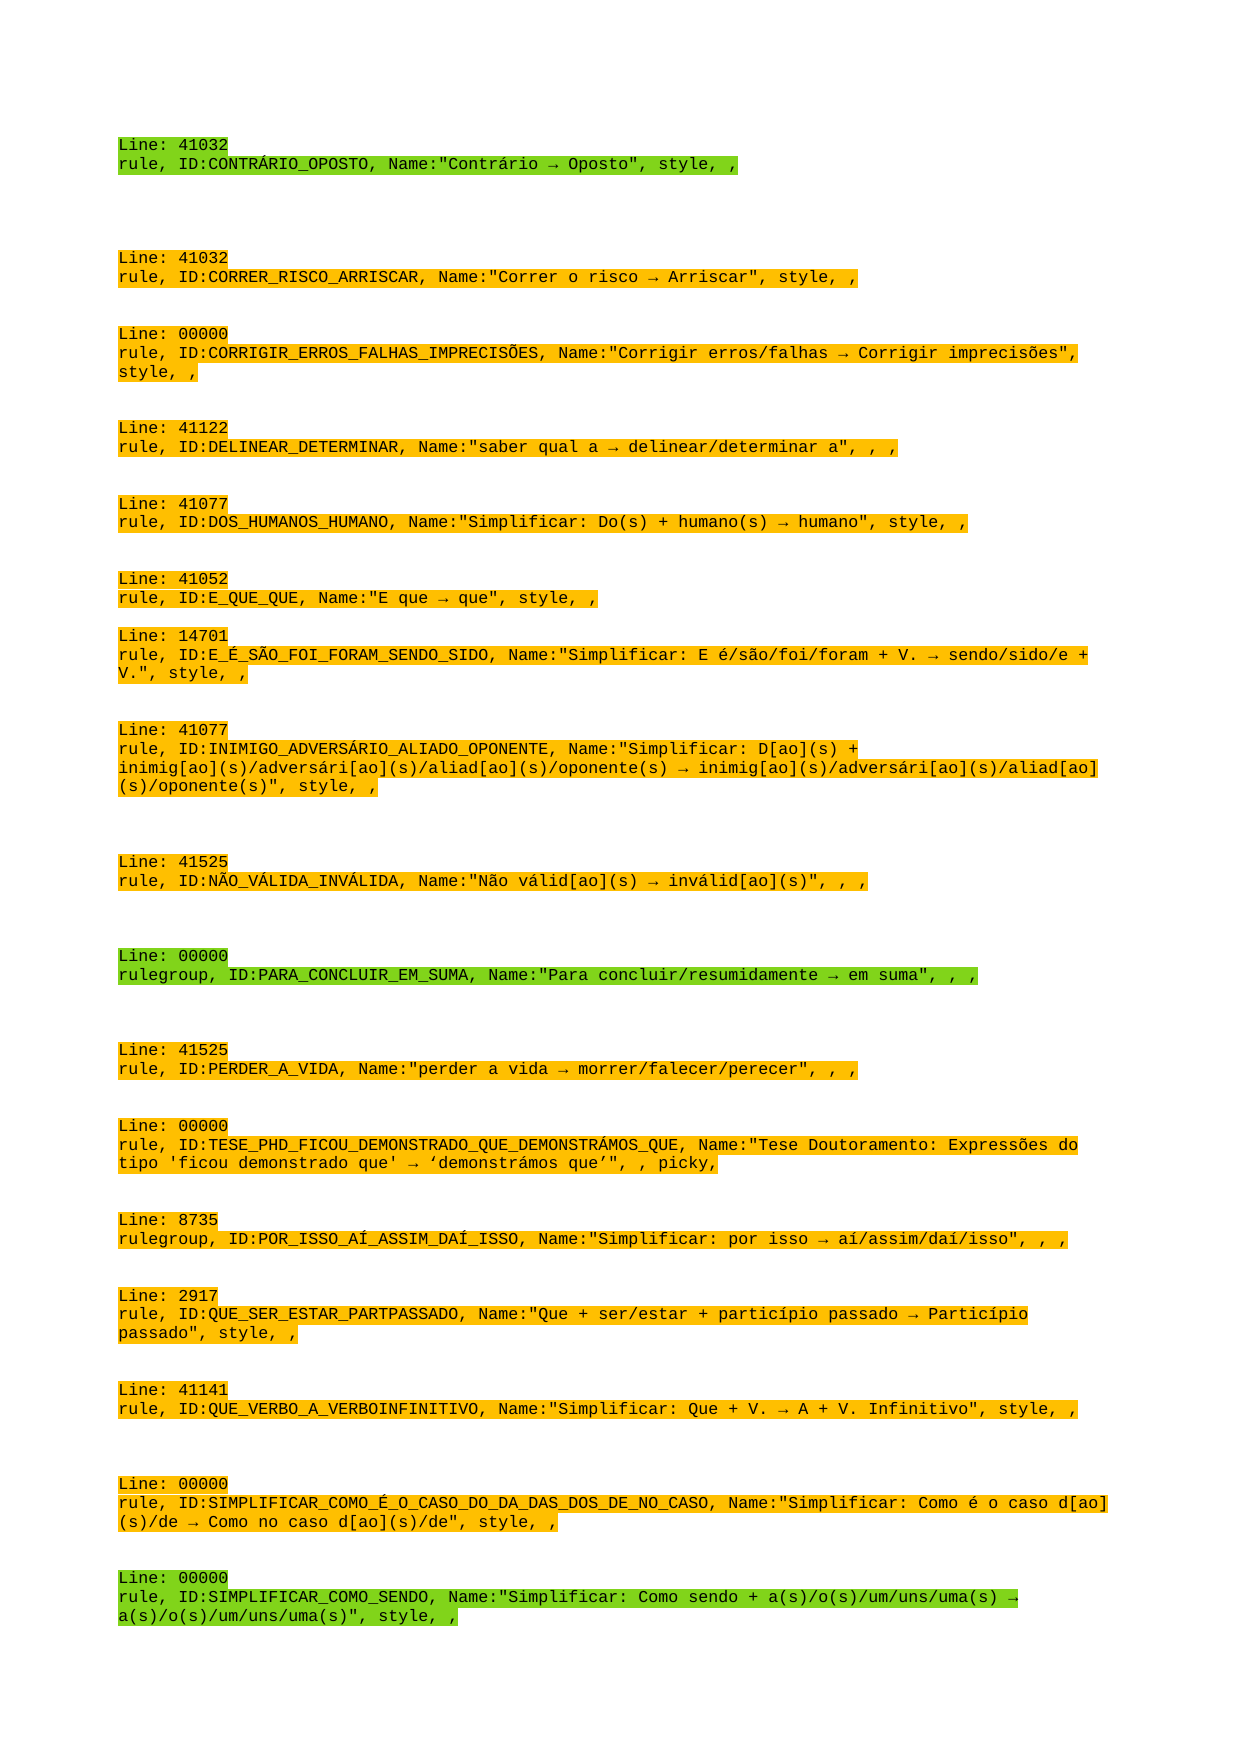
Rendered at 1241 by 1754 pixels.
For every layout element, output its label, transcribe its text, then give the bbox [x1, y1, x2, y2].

text Line: 00000 [118, 326, 1122, 344]
text rule, ID:INIMIGO_ADVERSÁRIO_ALIADO_OPONENTE, Name:"Simplificar: D[ao](s) + inimig[ao](s)/adversári[ao](s)/aliad[ao](s)/oponente(s) → inimig[ao](s)/adversári[ao](s)/aliad[ao](s)/oponente(s)", style, , [118, 740, 1122, 797]
text rule, ID:E_QUE_QUE, Name:"E que → que", style, , [118, 589, 1122, 608]
text Line: 8735 [118, 1212, 1122, 1231]
text Line: 14701 [118, 627, 1122, 646]
text rule, ID:CORRIGIR_ERROS_FALHAS_IMPRECISÕES, Name:"Corrigir erros/falhas → Corrigir imprecisões", style, , [118, 344, 1122, 382]
text rule, ID:QUE_SER_ESTAR_PARTPASSADO, Name:"Que + ser/estar + particípio passado → Particípio passado", style, , [118, 1306, 1122, 1344]
text rulegroup, ID:POR_ISSO_AÍ_ASSIM_DAÍ_ISSO, Name:"Simplificar: por isso → aí/assim/daí/isso", , , [118, 1231, 1122, 1249]
text Line: 00000 [118, 1476, 1122, 1494]
text rule, ID:DELINEAR_DETERMINAR, Name:"saber qual a → delinear/determinar a", , , [118, 439, 1122, 457]
text Line: 41032 [118, 250, 1122, 269]
text rule, ID:CONTRÁRIO_OPOSTO, Name:"Contrário → Oposto", style, , [118, 156, 1122, 175]
text rule, ID:QUE_VERBO_A_VERBOINFINITIVO, Name:"Simplificar: Que + V. → A + V. Infinitivo", style, , [118, 1400, 1122, 1419]
text rulegroup, ID:PARA_CONCLUIR_EM_SUMA, Name:"Para concluir/resumidamente → em suma", , , [118, 967, 1122, 985]
text Line: 41077 [118, 721, 1122, 740]
text Line: 00000 [118, 1117, 1122, 1136]
text Line: 41525 [118, 853, 1122, 872]
text rule, ID:TESE_PHD_FICOU_DEMONSTRADO_QUE_DEMONSTRÁMOS_QUE, Name:"Tese Doutoramento: Expressões do tipo 'ficou demonstrado que' → ‘demonstrámos que’", , picky, [118, 1136, 1122, 1174]
text rule, ID:PERDER_A_VIDA, Name:"perder a vida → morrer/falecer/perecer", , , [118, 1061, 1122, 1080]
text rule, ID:CORRER_RISCO_ARRISCAR, Name:"Correr o risco → Arriscar", style, , [118, 269, 1122, 288]
text rule, ID:SIMPLIFICAR_COMO_SENDO, Name:"Simplificar: Como sendo + a(s)/o(s)/um/uns/uma(s) → a(s)/o(s)/um/uns/uma(s)", style, , [118, 1589, 1122, 1626]
text Line: 41052 [118, 571, 1122, 589]
text Line: 41122 [118, 420, 1122, 439]
text rule, ID:NÃO_VÁLIDA_INVÁLIDA, Name:"Não válid[ao](s) → inválid[ao](s)", , , [118, 872, 1122, 891]
text Line: 41141 [118, 1381, 1122, 1400]
text Line: 00000 [118, 948, 1122, 967]
text Line: 41077 [118, 495, 1122, 514]
text rule, ID:DOS_HUMANOS_HUMANO, Name:"Simplificar: Do(s) + humano(s) → humano", style, , [118, 514, 1122, 533]
text Line: 2917 [118, 1287, 1122, 1306]
text Line: 00000 [118, 1570, 1122, 1589]
text rule, ID:E_É_SÃO_FOI_FORAM_SENDO_SIDO, Name:"Simplificar: E é/são/foi/foram + V. → sendo/sido/e + V.", style, , [118, 646, 1122, 684]
text rule, ID:SIMPLIFICAR_COMO_É_O_CASO_DO_DA_DAS_DOS_DE_NO_CASO, Name:"Simplificar: Como é o caso d[ao](s)/de → Como no caso d[ao](s)/de", style, , [118, 1494, 1122, 1532]
text Line: 41032 [118, 137, 1122, 156]
text Line: 41525 [118, 1042, 1122, 1061]
